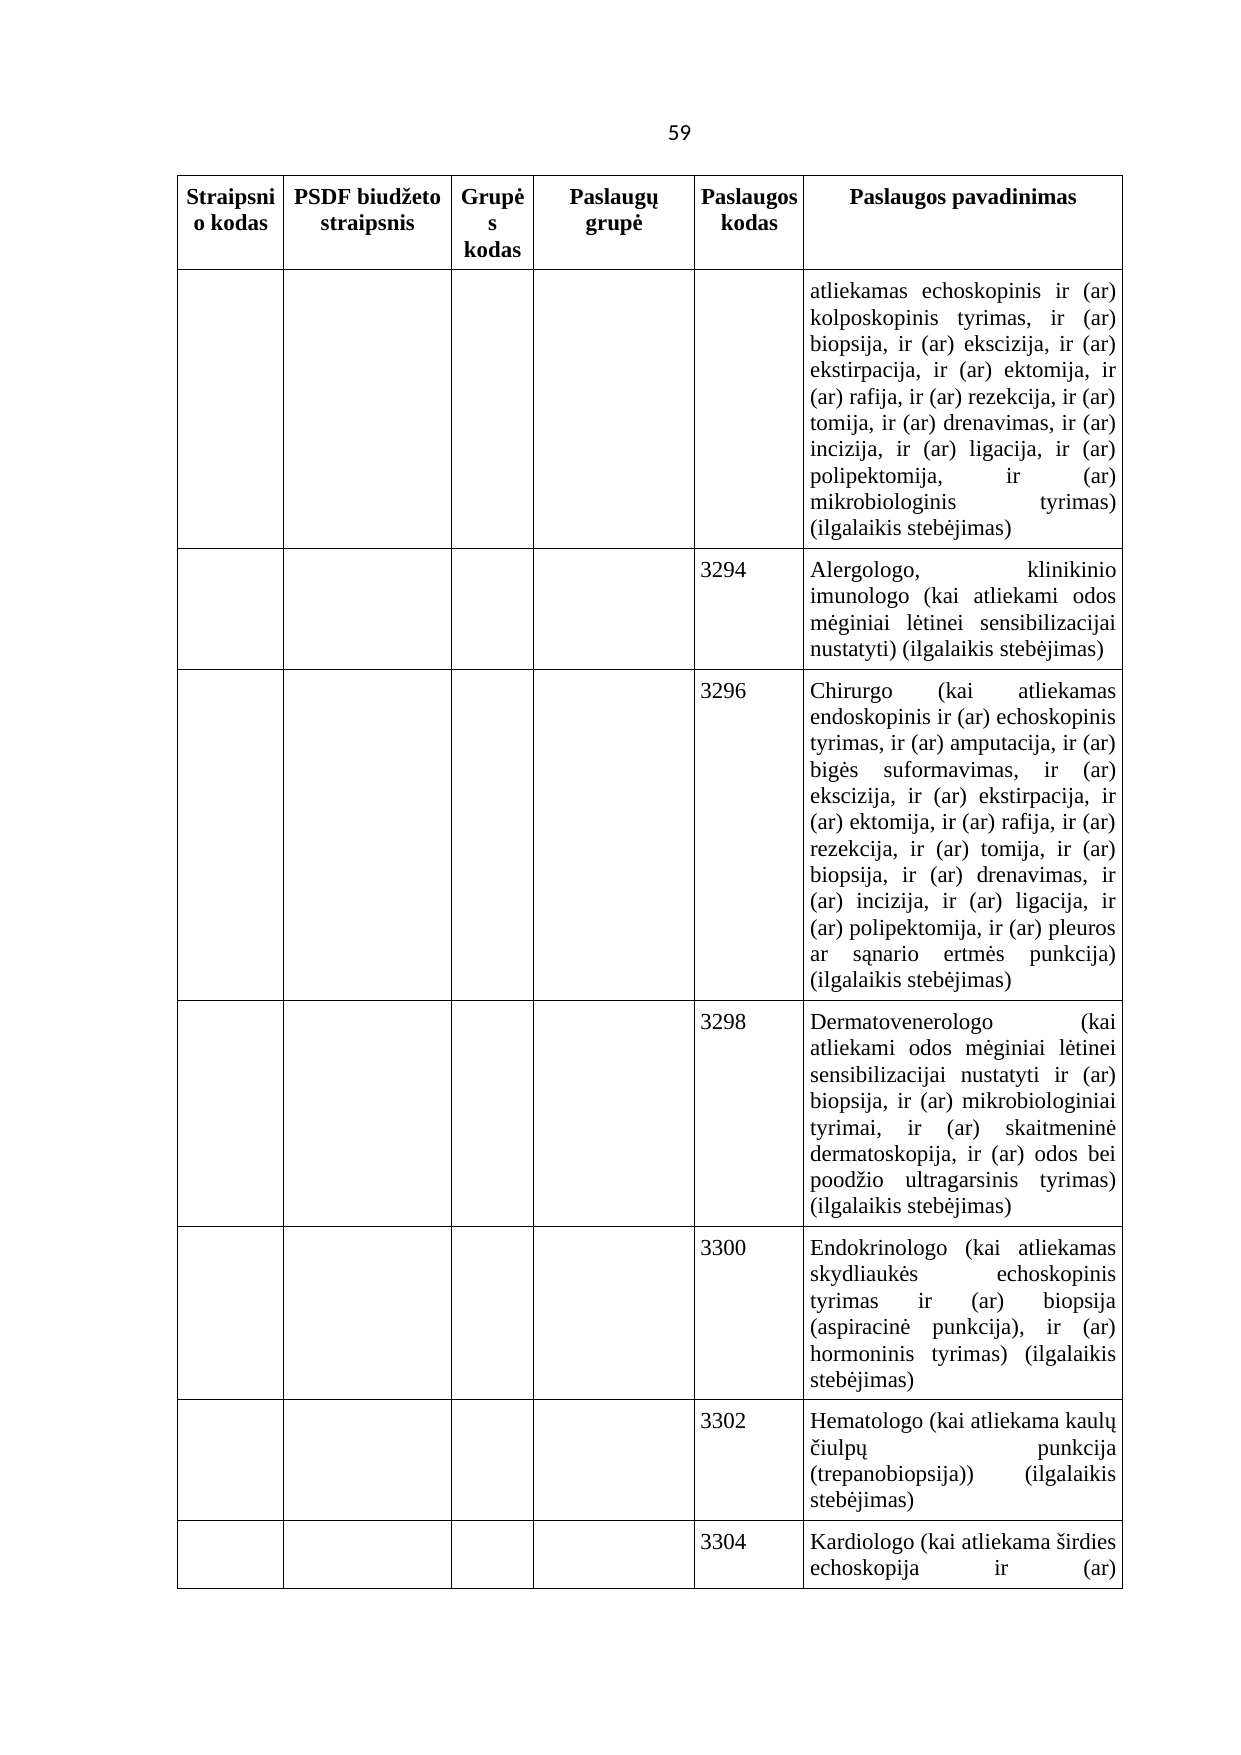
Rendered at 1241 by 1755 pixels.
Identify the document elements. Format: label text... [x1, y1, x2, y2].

table_cell Alergologo, klinikinio imunologo (kai atliekami odos mėginiai lėtinei sensibilizacijai nustatyti) (ilgalaikis stebėjimas) [804, 549, 1122, 668]
table_cell [534, 1001, 694, 1226]
table_header Paslaugų grupė [534, 176, 694, 269]
table_cell 3294 [695, 549, 803, 668]
table_cell Kardiologo (kai atliekama širdies echoskopija ir (ar) [804, 1521, 1122, 1588]
table_cell 3298 [695, 1001, 803, 1226]
table_cell [284, 1227, 451, 1399]
table_cell [452, 1001, 533, 1226]
table_cell [534, 270, 694, 548]
table_cell [284, 549, 451, 668]
table_header PSDF biudžeto straipsnis [284, 176, 451, 269]
table_cell Dermatovenerologo (kai atliekami odos mėginiai lėtinei sensibilizacijai nustatyti ir (ar) biopsija, ir (ar) mikrobiologiniai tyrimai, ir (ar) skaitmeninė dermatoskopija, ir (ar) odos bei poodžio ultragarsinis tyrimas) (ilgalaikis stebėjimas) [804, 1001, 1122, 1226]
table_cell [534, 670, 694, 1000]
table_cell [452, 1400, 533, 1520]
table_cell [452, 1521, 533, 1588]
table_cell [452, 1227, 533, 1399]
table_cell [178, 270, 283, 548]
table_cell 3304 [695, 1521, 803, 1588]
table_cell [178, 549, 283, 668]
table_cell [284, 1001, 451, 1226]
table_cell [178, 1400, 283, 1520]
table_cell [284, 670, 451, 1000]
table_cell [284, 1400, 451, 1520]
table_cell atliekamas echoskopinis ir (ar) kolposkopinis tyrimas, ir (ar) biopsija, ir (ar) ekscizija, ir (ar) ekstirpacija, ir (ar) ektomija, ir (ar) rafija, ir (ar) rezekcija, ir (ar) tomija, ir (ar) drenavimas, ir (ar) incizija, ir (ar) ligacija, ir (ar) polipektomija, ir (ar) mikrobiologinis tyrimas) (ilgalaikis stebėjimas) [804, 270, 1122, 548]
table_cell [178, 670, 283, 1000]
table_cell [695, 270, 803, 548]
table_cell Hematologo (kai atliekama kaulų čiulpų punkcija (trepanobiopsija)) (ilgalaikis stebėjimas) [804, 1400, 1122, 1520]
table_cell [284, 270, 451, 548]
table_cell [284, 1521, 451, 1588]
table_cell [534, 1400, 694, 1520]
table_header Grupės kodas [452, 176, 533, 269]
table_header Paslaugos pavadinimas [804, 176, 1122, 269]
table_cell [452, 270, 533, 548]
table_cell 3302 [695, 1400, 803, 1520]
table_header Straipsnio kodas [178, 176, 283, 269]
table_cell [534, 549, 694, 668]
table_cell [452, 670, 533, 1000]
table_header Paslaugos kodas [695, 176, 803, 269]
table_cell [534, 1521, 694, 1588]
table_cell [178, 1001, 283, 1226]
table_cell Chirurgo (kai atliekamas endoskopinis ir (ar) echoskopinis tyrimas, ir (ar) amputacija, ir (ar) bigės suformavimas, ir (ar) ekscizija, ir (ar) ekstirpacija, ir (ar) ektomija, ir (ar) rafija, ir (ar) rezekcija, ir (ar) tomija, ir (ar) biopsija, ir (ar) drenavimas, ir (ar) incizija, ir (ar) ligacija, ir (ar) polipektomija, ir (ar) pleuros ar sąnario ertmės punkcija) (ilgalaikis stebėjimas) [804, 670, 1122, 1000]
table_cell [178, 1227, 283, 1399]
table_cell Endokrinologo (kai atliekamas skydliaukės echoskopinis tyrimas ir (ar) biopsija (aspiracinė punkcija), ir (ar) hormoninis tyrimas) (ilgalaikis stebėjimas) [804, 1227, 1122, 1399]
table_cell 3300 [695, 1227, 803, 1399]
table_cell [534, 1227, 694, 1399]
table_cell 3296 [695, 670, 803, 1000]
table_cell [452, 549, 533, 668]
table_cell [178, 1521, 283, 1588]
